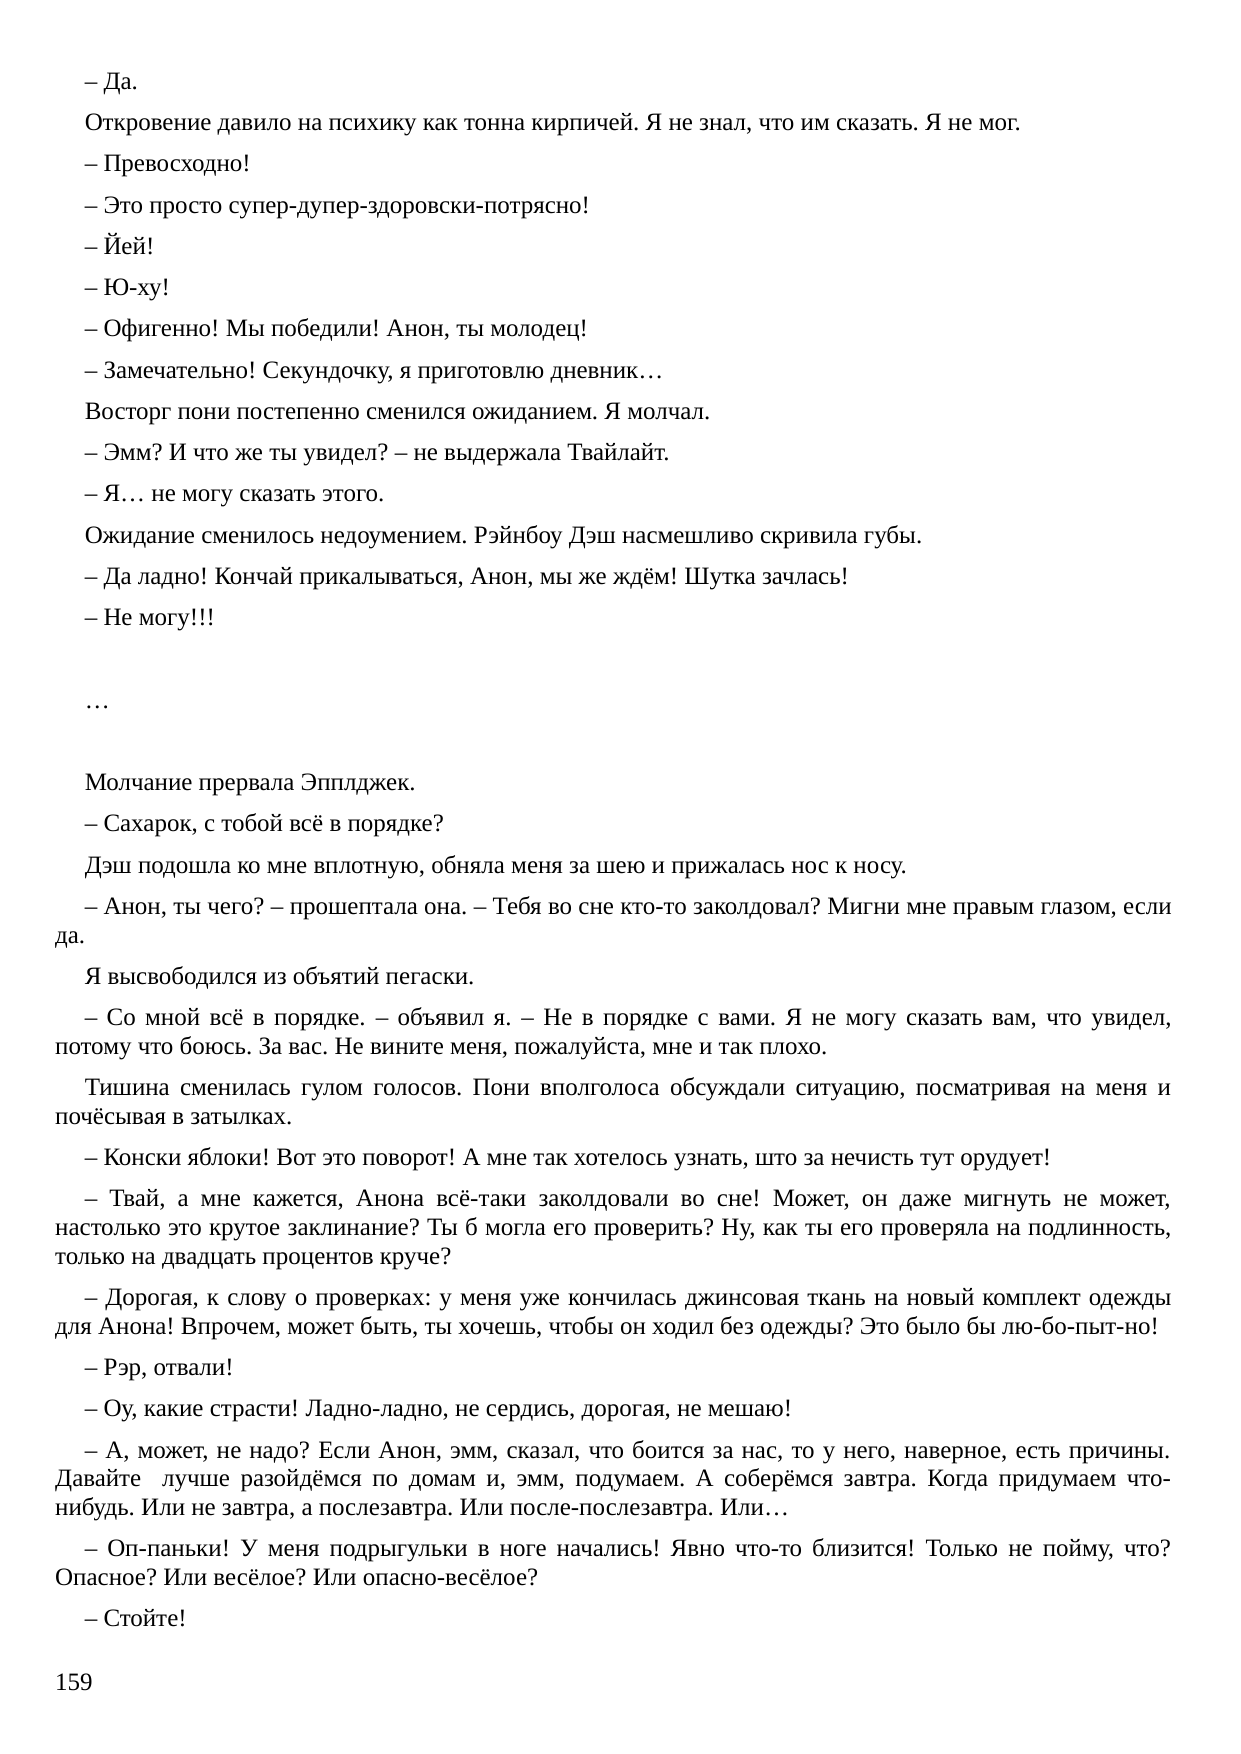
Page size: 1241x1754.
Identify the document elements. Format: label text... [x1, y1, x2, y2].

text Восторг пони постепенно сменился ожиданием. Я молчал. [55, 396, 1173, 425]
text … [55, 685, 1173, 713]
text Откровение давило на психику как тонна кирпичей. Я не знал, что им сказать. Я не мог. [55, 107, 1173, 136]
text – Я… не могу сказать этого. [55, 478, 1173, 507]
text – Со мной всё в порядке. – объявил я. – Не в порядке с вами. Я не могу сказать вам, что увидел, потому что боюсь. За вас. Не вините меня, пожалуйста, мне и так плохо. [55, 1002, 1173, 1060]
text – Да ладно! Кончай прикалываться, Анон, мы же ждём! Шутка зачлась! [55, 561, 1173, 590]
text – Твай, а мне кажется, Анона всё-таки заколдовали во сне! Может, он даже мигнуть не может, настолько это крутое заклинание? Ты б могла его проверить? Ну, как ты его проверяла на подлинность, только на двадцать процентов круче? [55, 1183, 1173, 1270]
text Тишина сменилась гулом голосов. Пони вполголоса обсуждали ситуацию, посматривая на меня и почёсывая в затылках. [55, 1072, 1173, 1130]
text – Стойте! [55, 1603, 1173, 1632]
text – Замечательно! Секундочку, я приготовлю дневник… [55, 355, 1173, 383]
text – Ю-ху! [55, 272, 1173, 301]
text – Да. [55, 66, 1173, 95]
text – Рэр, отвали! [55, 1352, 1173, 1381]
text – Офигенно! Мы победили! Анон, ты молодец! [55, 313, 1173, 342]
text – Оу, какие страсти! Ладно-ладно, не сердись, дорогая, не мешаю! [55, 1393, 1173, 1422]
text Ожидание сменилось недоумением. Рэйнбоу Дэш насмешливо скривила губы. [55, 520, 1173, 548]
text Молчание прервала Эпплджек. [55, 767, 1173, 796]
text – Эмм? И что же ты увидел? – не выдержала Твайлайт. [55, 437, 1173, 466]
text – Не могу!!! [55, 602, 1173, 631]
text – А, может, не надо? Если Анон, эмм, сказал, что боится за нас, то у него, наверное, есть причины. Давайте лучше разойдёмся по домам и, эмм, подумаем. А соберёмся завтра. Когда придумаем что-нибудь. Или не завтра, а послезавтра. Или после-послезавтра. Или… [55, 1435, 1173, 1521]
text – Это просто супер-дупер-здоровски-потрясно! [55, 190, 1173, 218]
text – Йей! [55, 231, 1173, 260]
text Дэш подошла ко мне вплотную, обняла меня за шею и прижалась нос к носу. [55, 850, 1173, 878]
text – Оп-паньки! У меня подрыгульки в ноге начались! Явно что-то близится! Только не пойму, что? Опасное? Или весёлое? Или опасно-весёлое? [55, 1533, 1173, 1591]
text – Сахарок, с тобой всё в порядке? [55, 808, 1173, 837]
text Я высвободился из объятий пегаски. [55, 961, 1173, 990]
text – Дорогая, к слову о проверках: у меня уже кончилась джинсовая ткань на новый комплект одежды для Анона! Впрочем, может быть, ты хочешь, чтобы он ходил без одежды? Это было бы лю-бо-пыт-но! [55, 1282, 1173, 1340]
text – Анон, ты чего? – прошептала она. – Тебя во сне кто-то заколдовал? Мигни мне правым глазом, если да. [55, 891, 1173, 948]
text – Превосходно! [55, 148, 1173, 177]
text – Конски яблоки! Вот это поворот! А мне так хотелось узнать, што за нечисть тут орудует! [55, 1142, 1173, 1171]
